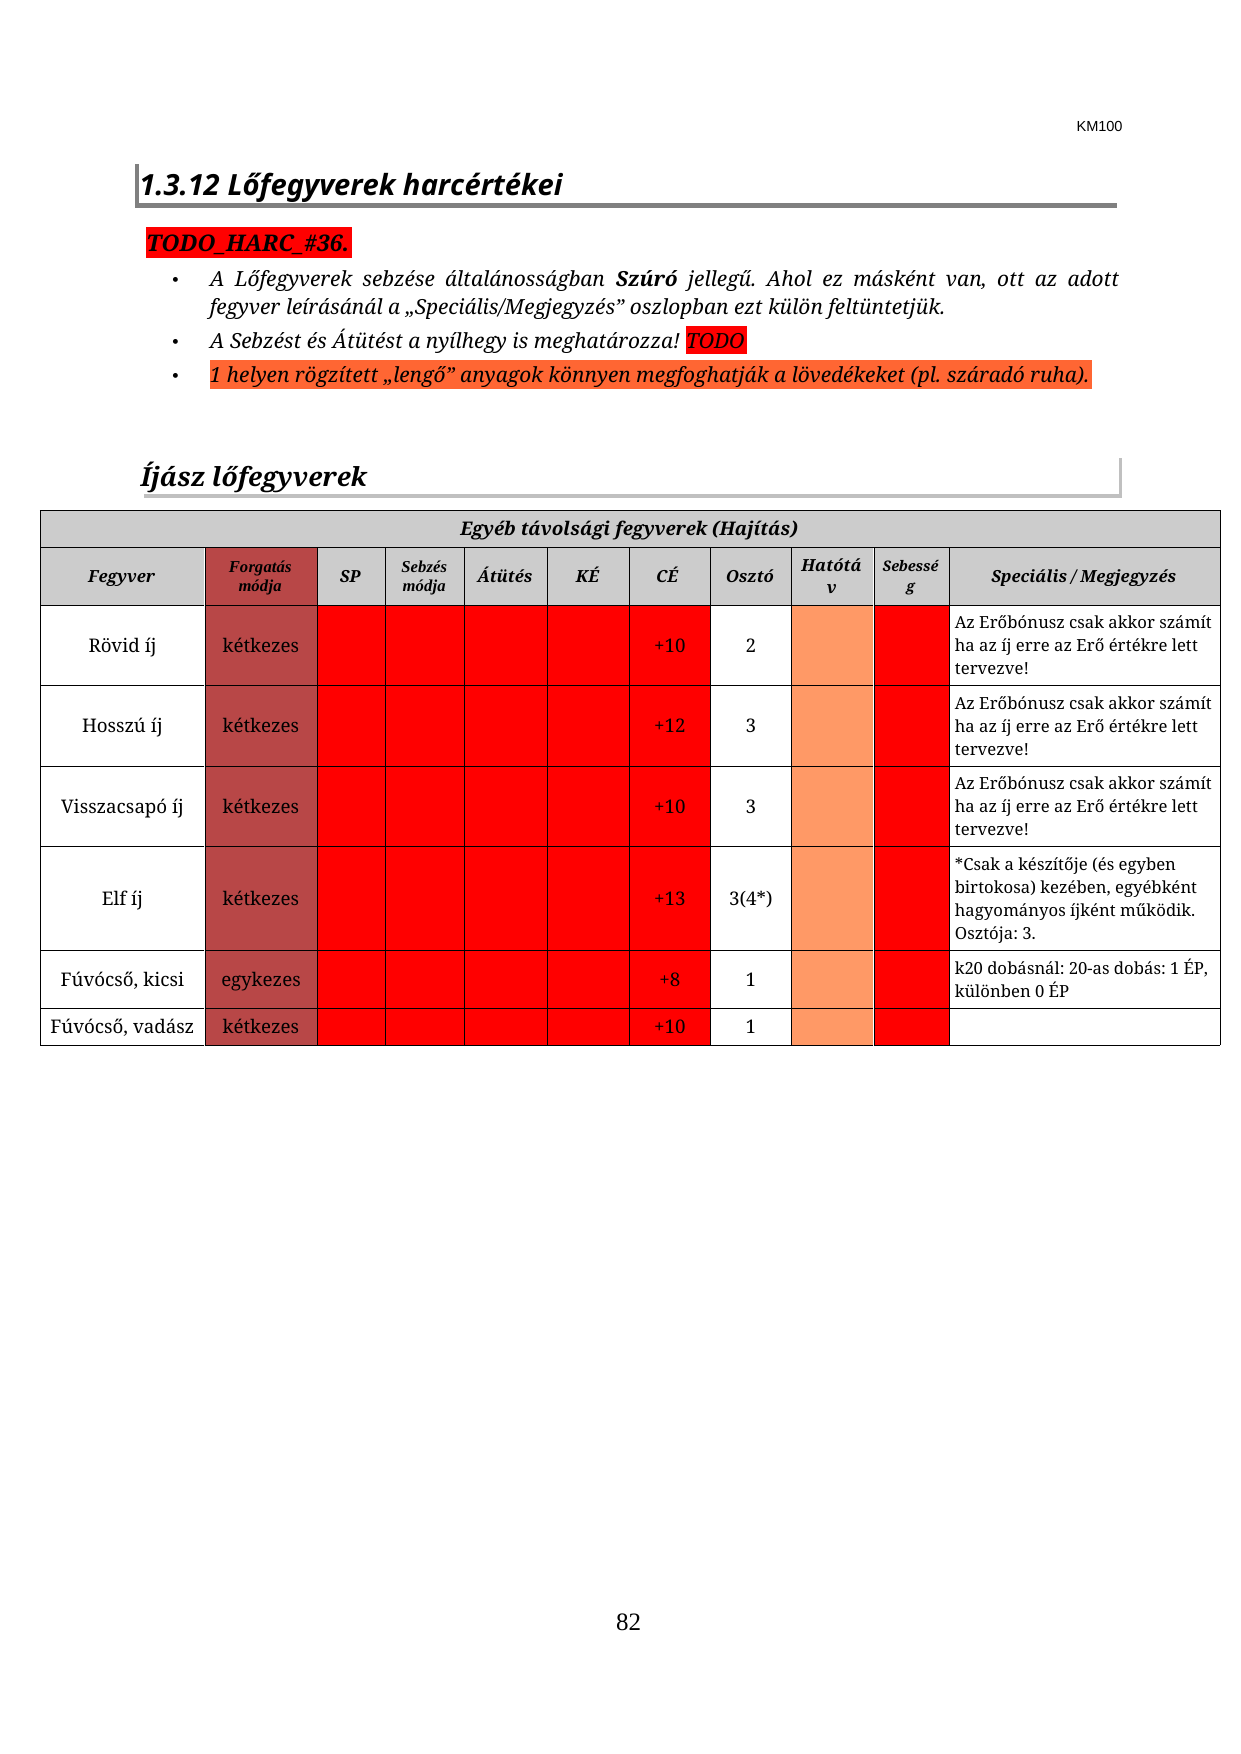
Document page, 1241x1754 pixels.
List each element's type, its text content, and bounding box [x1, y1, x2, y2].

table_cell KÉ [548, 548, 629, 605]
table_cell [792, 1009, 873, 1045]
table_cell kétkezes [206, 1009, 317, 1045]
list 1 helyen rögzített „lengő” anyagok könnyen megfoghatják a lövedékeket (pl. száradó ruha). [172, 360, 1122, 389]
table_cell [548, 1009, 629, 1045]
table_header Egyéb távolsági fegyverek (Hajítás) [41, 511, 1220, 547]
table_cell Az Erőbónusz csak akkor számít ha az íj erre az Erő értékre lett tervezve! [950, 686, 1220, 766]
table_cell [318, 606, 385, 685]
table_cell Osztó [711, 548, 791, 605]
table_cell k20 dobásnál: 20-as dobás: 1 ÉP, különben 0 ÉP [950, 951, 1220, 1008]
table_cell kétkezes [206, 767, 317, 846]
table_cell [318, 1009, 385, 1045]
table_cell [548, 606, 629, 685]
table_cell 3(4*) [711, 847, 791, 950]
table_cell Fúvócső, kicsi [41, 951, 204, 1008]
table_cell +12 [630, 686, 710, 766]
table_cell [318, 847, 385, 950]
table_cell Speciális / Megjegyzés [950, 548, 1220, 605]
table_cell [875, 847, 949, 950]
table_cell SP [318, 548, 385, 605]
list A Lőfegyverek sebzése általánosságban Szúró jellegű. Ahol ez másként van, ott az adott fegyver leírásánál a „Speciális/Megjegyzés” oszlopban ezt külön feltüntetjük. [172, 264, 1122, 320]
table_cell [465, 686, 547, 766]
table_cell [792, 951, 873, 1008]
table_cell [386, 1009, 464, 1045]
table_cell Az Erőbónusz csak akkor számít ha az íj erre az Erő értékre lett tervezve! [950, 606, 1220, 685]
table_cell [875, 606, 949, 685]
text TODO_HARC_#36. [134, 227, 1122, 258]
table_cell [950, 1009, 1220, 1045]
subtitle Íjász lőfegyverek [140, 458, 1118, 494]
table_cell [548, 951, 629, 1008]
table_cell +8 [630, 951, 710, 1008]
table_cell egykezes [206, 951, 317, 1008]
table_cell [548, 847, 629, 950]
table_cell Az Erőbónusz csak akkor számít ha az íj erre az Erő értékre lett tervezve! [950, 767, 1220, 846]
table_cell Sebesség [875, 548, 949, 605]
table_cell [465, 1009, 547, 1045]
table_cell [386, 847, 464, 950]
table_cell Fegyver [41, 548, 204, 605]
table_cell Fúvócső, vadász [41, 1009, 204, 1045]
subtitle Lőfegyverek harcértékei [139, 164, 1122, 204]
table_cell 3 [711, 767, 791, 846]
table_cell [875, 951, 949, 1008]
table_cell [792, 767, 873, 846]
table_cell +10 [630, 767, 710, 846]
table_cell +13 [630, 847, 710, 950]
table_cell [386, 951, 464, 1008]
table_cell [792, 847, 873, 950]
table_cell Átütés [465, 548, 547, 605]
table_cell [548, 686, 629, 766]
table_cell [386, 767, 464, 846]
table_cell [465, 606, 547, 685]
table_cell [875, 686, 949, 766]
table_cell Hatótáv [792, 548, 873, 605]
table_cell Hosszú íj [41, 686, 204, 766]
table_cell [318, 951, 385, 1008]
table_cell Sebzés módja [386, 548, 464, 605]
table_cell [386, 686, 464, 766]
table_cell Rövid íj [41, 606, 204, 685]
table_cell [792, 606, 873, 685]
table_cell [875, 1009, 949, 1045]
table_cell 1 [711, 951, 791, 1008]
table_cell [318, 686, 385, 766]
table_cell [875, 767, 949, 846]
table_cell [792, 686, 873, 766]
table_cell 2 [711, 606, 791, 685]
table_cell [465, 847, 547, 950]
table_cell [465, 767, 547, 846]
table_cell +10 [630, 606, 710, 685]
table_cell CÉ [630, 548, 710, 605]
table_cell [318, 767, 385, 846]
table_cell Forgatás módja [206, 548, 317, 605]
table_cell 3 [711, 686, 791, 766]
table_cell *Csak a készítője (és egyben birtokosa) kezében, egyébként hagyományos íjként működik. Osztója: 3. [950, 847, 1220, 950]
table_cell [465, 951, 547, 1008]
table_cell kétkezes [206, 686, 317, 766]
list A Sebzést és Átütést a nyílhegy is meghatározza! TODO [172, 326, 1122, 354]
table_cell +10 [630, 1009, 710, 1045]
table_cell 1 [711, 1009, 791, 1045]
table_cell kétkezes [206, 606, 317, 685]
table_cell kétkezes [206, 847, 317, 950]
table_cell [548, 767, 629, 846]
table_cell [386, 606, 464, 685]
table_cell Visszacsapó íj [41, 767, 204, 846]
table_cell Elf íj [41, 847, 204, 950]
